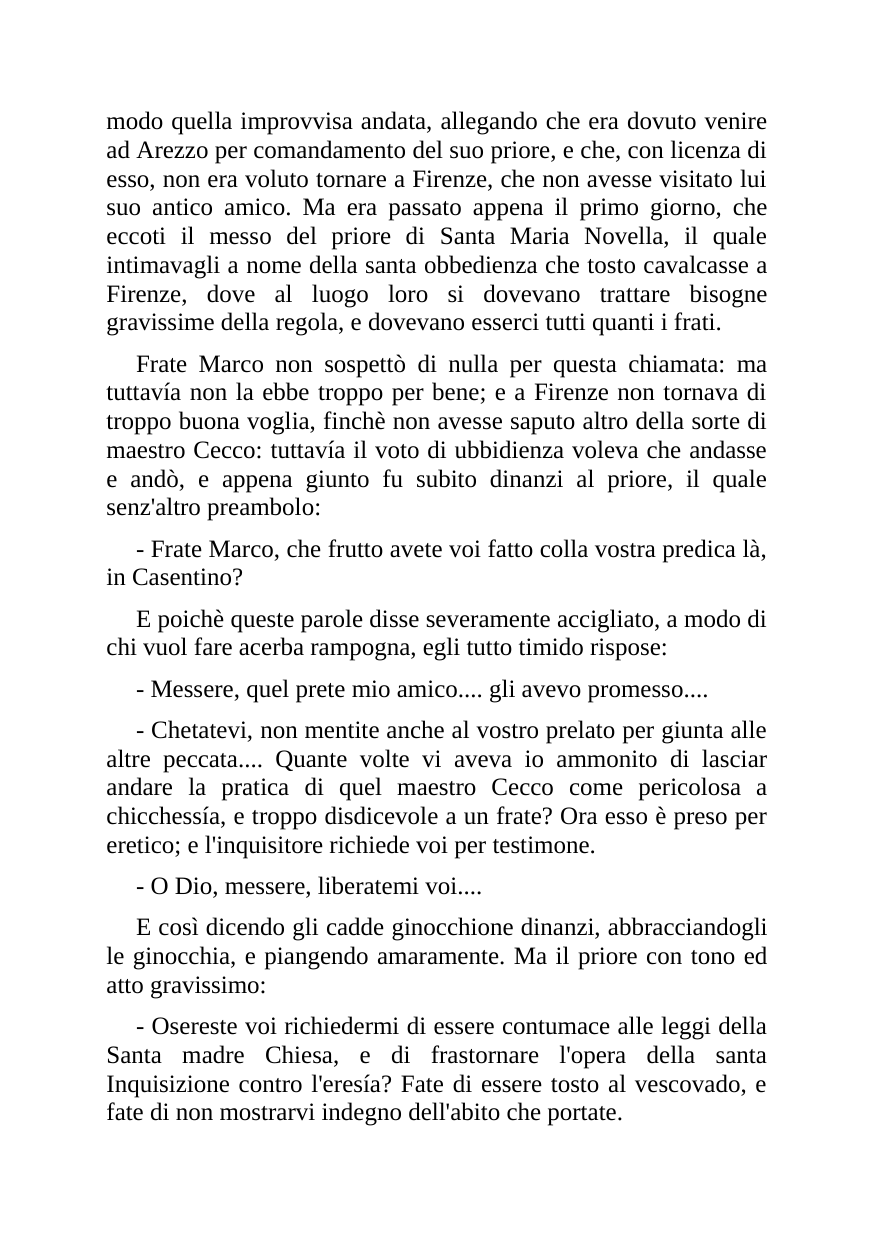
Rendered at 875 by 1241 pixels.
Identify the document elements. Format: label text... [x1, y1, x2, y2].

text E così dicendo gli cadde ginocchione dinanzi, abbracciandogli le ginocchia, e piangendo amaramente. Ma il priore con tono ed atto gravissimo: [106, 912, 768, 999]
text modo quella improvvisa andata, allegando che era dovuto venire ad Arezzo per comandamento del suo priore, e che, con licenza di esso, non era voluto tornare a Firenze, che non avesse visitato lui suo antico amico. Ma era passato appena il primo giorno, che eccoti il messo del priore di Santa Maria Novella, il quale intimavagli a nome della santa obbedienza che tosto cavalcasse a Firenze, dove al luogo loro si dovevano trattare bisogne gravissime della regola, e dovevano esserci tutti quanti i frati. [106, 106, 768, 336]
text - O Dio, messere, liberatemi voi.... [106, 871, 768, 900]
text Frate Marco non sospettò di nulla per questa chiamata: ma tuttavía non la ebbe troppo per bene; e a Firenze non tornava di troppo buona voglia, finchè non avesse saputo altro della sorte di maestro Cecco: tuttavía il voto di ubbidienza voleva che andasse e andò, e appena giunto fu subito dinanzi al priore, il quale senz'altro preambolo: [106, 349, 768, 521]
text - Chetatevi, non mentite anche al vostro prelato per giunta alle altre peccata.... Quante volte vi aveva io ammonito di lasciar andare la pratica di quel maestro Cecco come pericolosa a chicchessía, e troppo disdicevole a un frate? Ora esso è preso per eretico; e l'inquisitore richiede voi per testimone. [106, 715, 768, 859]
text E poichè queste parole disse severamente accigliato, a modo di chi vuol fare acerba rampogna, egli tutto timido rispose: [106, 604, 768, 661]
text - Messere, quel prete mio amico.... gli avevo promesso.... [106, 674, 768, 702]
text - Frate Marco, che frutto avete voi fatto colla vostra predica là, in Casentino? [106, 534, 768, 591]
text - Osereste voi richiedermi di essere contumace alle leggi della Santa madre Chiesa, e di frastornare l'opera della santa Inquisizione contro l'eresía? Fate di essere tosto al vescovado, e fate di non mostrarvi indegno dell'abito che portate. [106, 1011, 768, 1126]
